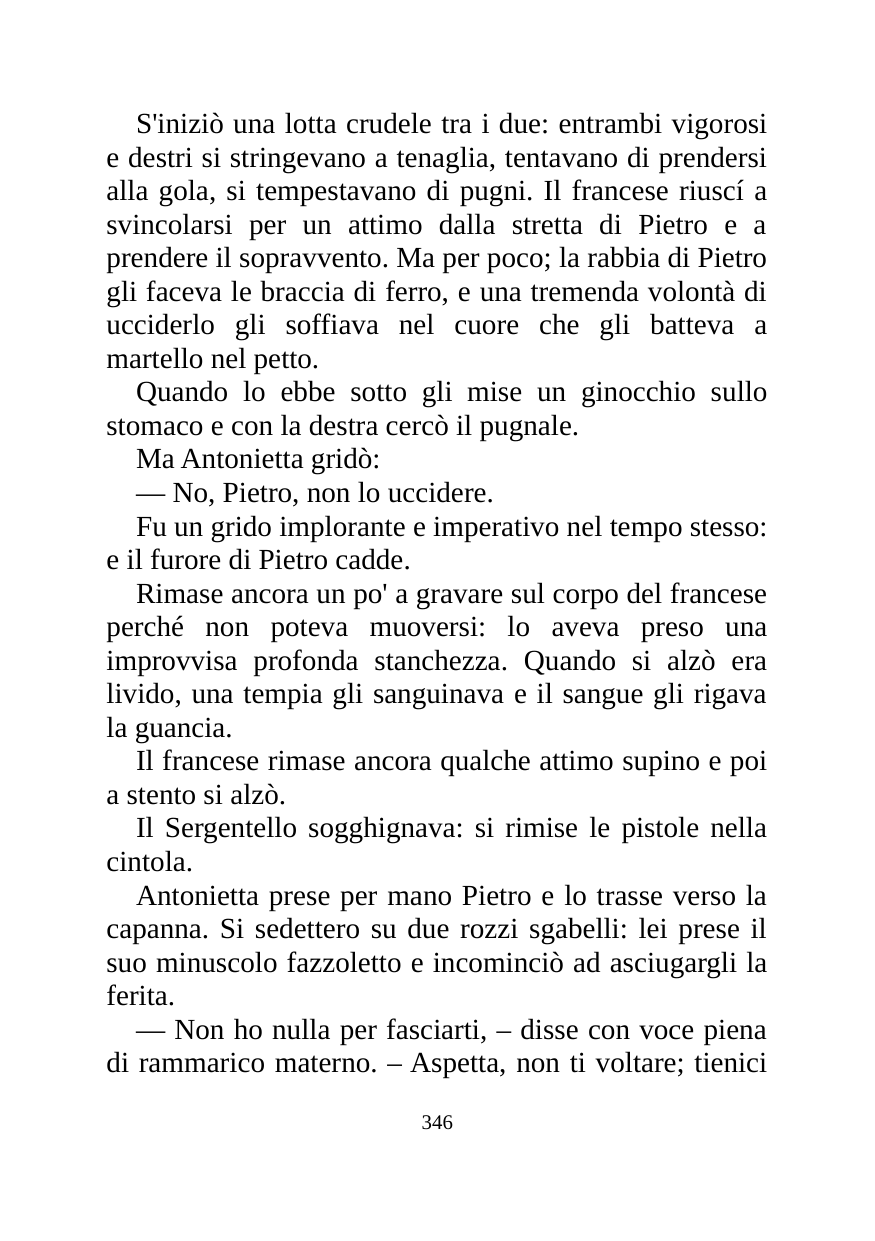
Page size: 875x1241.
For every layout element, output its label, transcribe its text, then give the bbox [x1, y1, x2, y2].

text Rimase ancora un po' a gravare sul corpo del francese perché non poteva muoversi: lo aveva preso una improvvisa profonda stanchezza. Quando si alzò era livido, una tempia gli sanguinava e il sangue gli rigava la guancia. [106, 576, 768, 743]
text — Non ho nulla per fasciarti, – disse con voce piena di rammarico materno. – Aspetta, non ti voltare; tienici [106, 1012, 768, 1079]
text Quando lo ebbe sotto gli mise un ginocchio sullo stomaco e con la destra cercò il pugnale. [106, 374, 768, 442]
text Antonietta prese per mano Pietro e lo trasse verso la capanna. Si sedettero su due rozzi sgabelli: lei prese il suo minuscolo fazzoletto e incominciò ad asciugargli la ferita. [106, 878, 768, 1012]
text S'iniziò una lotta crudele tra i due: entrambi vigorosi e destri si stringevano a tenaglia, tentavano di prendersi alla gola, si tempestavano di pugni. Il francese riuscí a svincolarsi per un attimo dalla stretta di Pietro e a prendere il sopravvento. Ma per poco; la rabbia di Pietro gli faceva le braccia di ferro, e una tremenda volontà di ucciderlo gli soffiava nel cuore che gli batteva a martello nel petto. [106, 106, 768, 374]
text Il Sergentello sogghignava: si rimise le pistole nella cintola. [106, 811, 768, 878]
text Il francese rimase ancora qualche attimo supino e poi a stento si alzò. [106, 743, 768, 811]
text Ma Antonietta gridò: [106, 442, 768, 475]
text — No, Pietro, non lo uccidere. [106, 475, 768, 509]
text Fu un grido implorante e imperativo nel tempo stesso: e il furore di Pietro cadde. [106, 509, 768, 576]
